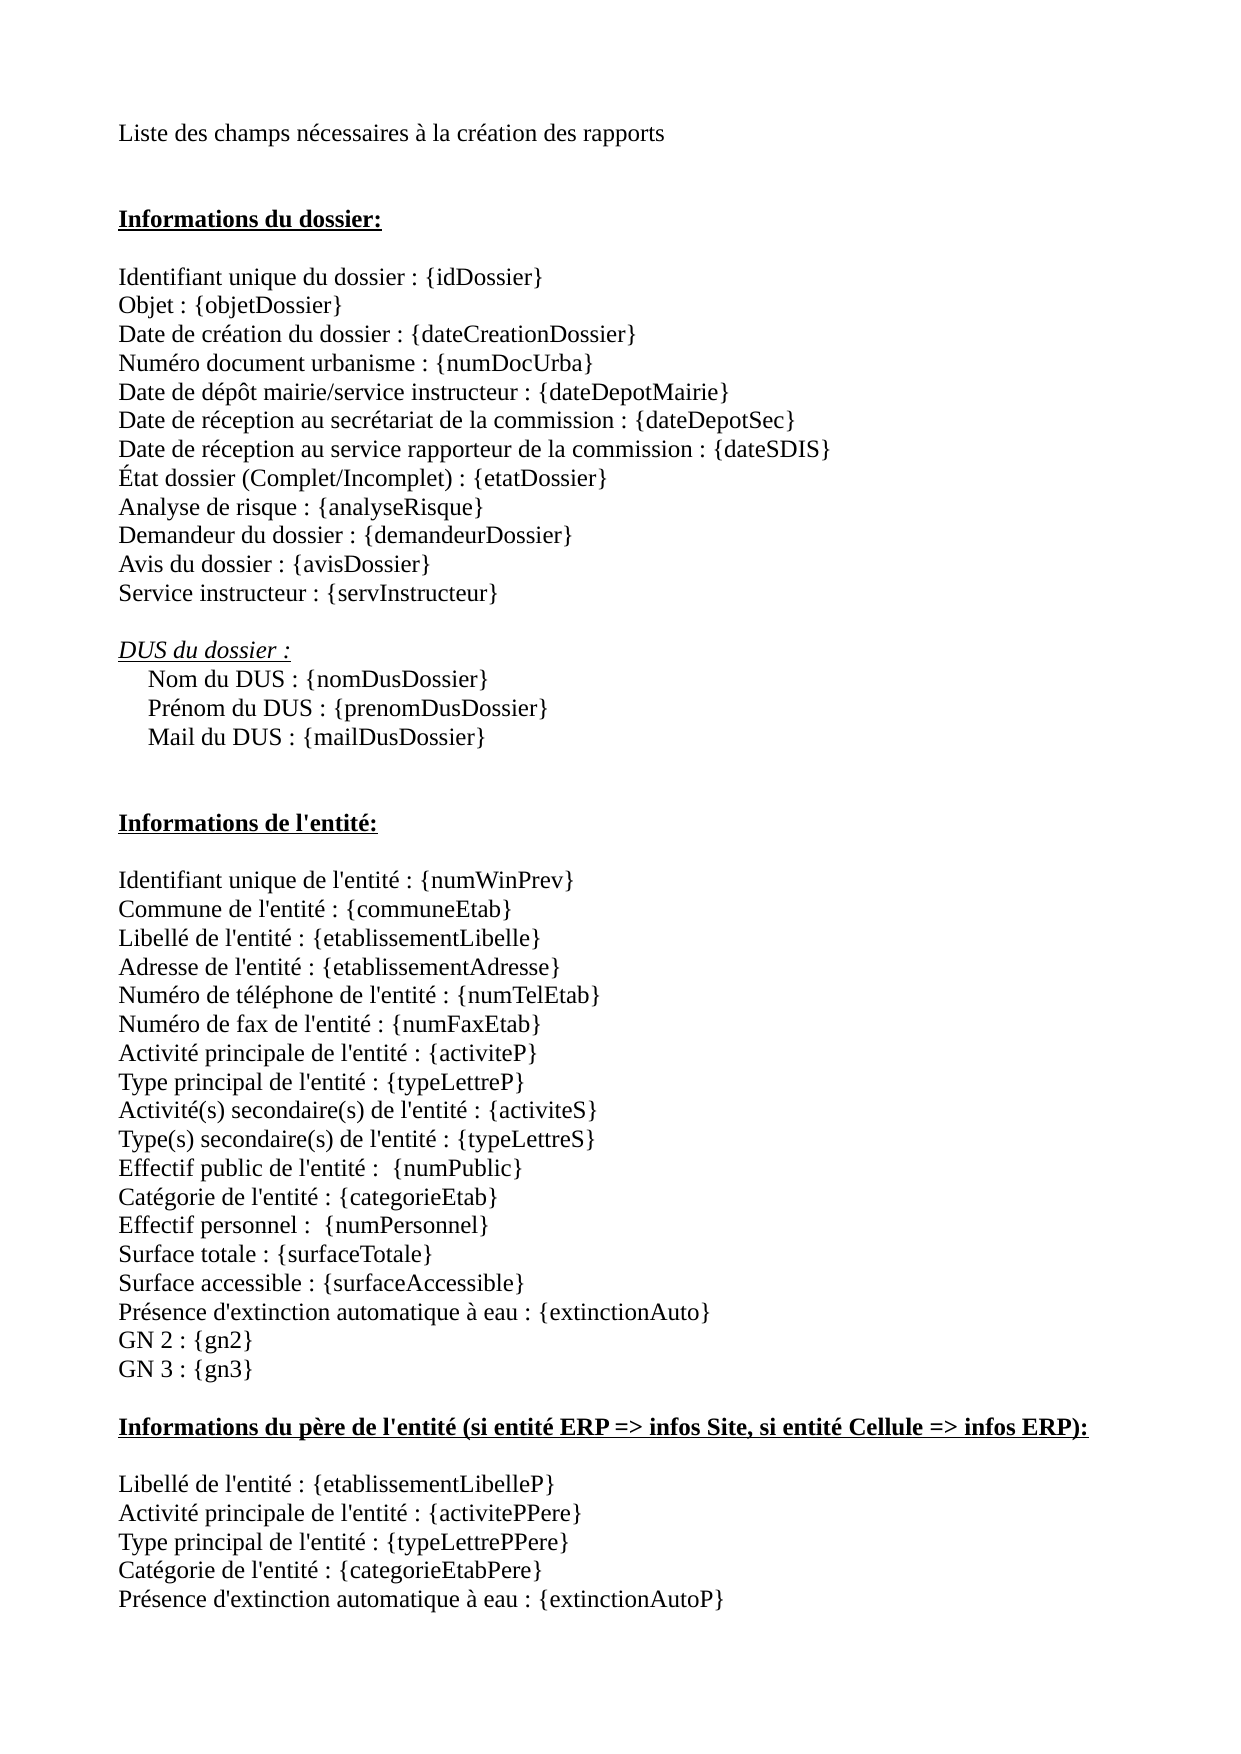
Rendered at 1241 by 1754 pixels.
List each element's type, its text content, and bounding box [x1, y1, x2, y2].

text Catégorie de l'entité : {categorieEtabPere} [118, 1556, 1122, 1584]
text Activité(s) secondaire(s) de l'entité : {activiteS} [118, 1096, 1122, 1124]
text Avis du dossier : {avisDossier} [118, 549, 1122, 578]
text Identifiant unique du dossier : {idDossier} [118, 262, 1122, 291]
text Liste des champs nécessaires à la création des rapports [118, 118, 1122, 147]
text Date de réception au secrétariat de la commission : {dateDepotSec} [118, 406, 1122, 434]
text Mail du DUS : {mailDusDossier} [118, 722, 1122, 751]
text Analyse de risque : {analyseRisque} [118, 492, 1122, 521]
text Informations du père de l'entité (si entité ERP => infos Site, si entité Cellule => infos ERP): [118, 1412, 1122, 1441]
text Informations du dossier: [118, 204, 1122, 233]
text Libellé de l'entité : {etablissementLibelleP} [118, 1469, 1122, 1498]
text Présence d'extinction automatique à eau : {extinctionAutoP} [118, 1584, 1122, 1613]
text Type principal de l'entité : {typeLettrePPere} [118, 1527, 1122, 1556]
text Objet : {objetDossier} [118, 291, 1122, 319]
text Effectif public de l'entité : {numPublic} [118, 1153, 1122, 1182]
text Date de création du dossier : {dateCreationDossier} [118, 319, 1122, 348]
text Commune de l'entité : {communeEtab} [118, 894, 1122, 923]
text Surface accessible : {surfaceAccessible} [118, 1268, 1122, 1297]
text Type principal de l'entité : {typeLettreP} [118, 1067, 1122, 1096]
text GN 3 : {gn3} [118, 1354, 1122, 1383]
text Numéro document urbanisme : {numDocUrba} [118, 348, 1122, 377]
text Date de dépôt mairie/service instructeur : {dateDepotMairie} [118, 377, 1122, 406]
text État dossier (Complet/Incomplet) : {etatDossier} [118, 463, 1122, 492]
text Présence d'extinction automatique à eau : {extinctionAuto} [118, 1297, 1122, 1326]
text Service instructeur : {servInstructeur} [118, 578, 1122, 607]
text Catégorie de l'entité : {categorieEtab} [118, 1182, 1122, 1211]
text Type(s) secondaire(s) de l'entité : {typeLettreS} [118, 1124, 1122, 1153]
text Demandeur du dossier : {demandeurDossier} [118, 521, 1122, 549]
text Libellé de l'entité : {etablissementLibelle} [118, 923, 1122, 952]
text Activité principale de l'entité : {activitePPere} [118, 1498, 1122, 1527]
text DUS du dossier : [118, 636, 1122, 664]
text Numéro de téléphone de l'entité : {numTelEtab} [118, 981, 1122, 1009]
text Prénom du DUS : {prenomDusDossier} [118, 693, 1122, 722]
text Nom du DUS : {nomDusDossier} [118, 664, 1122, 693]
text GN 2 : {gn2} [118, 1326, 1122, 1354]
text Informations de l'entité: [118, 808, 1122, 837]
text Identifiant unique de l'entité : {numWinPrev} [118, 866, 1122, 894]
text Date de réception au service rapporteur de la commission : {dateSDIS} [118, 434, 1122, 463]
text Effectif personnel : {numPersonnel} [118, 1211, 1122, 1239]
text Numéro de fax de l'entité : {numFaxEtab} [118, 1009, 1122, 1038]
text Adresse de l'entité : {etablissementAdresse} [118, 952, 1122, 981]
text Activité principale de l'entité : {activiteP} [118, 1038, 1122, 1067]
text Surface totale : {surfaceTotale} [118, 1239, 1122, 1268]
